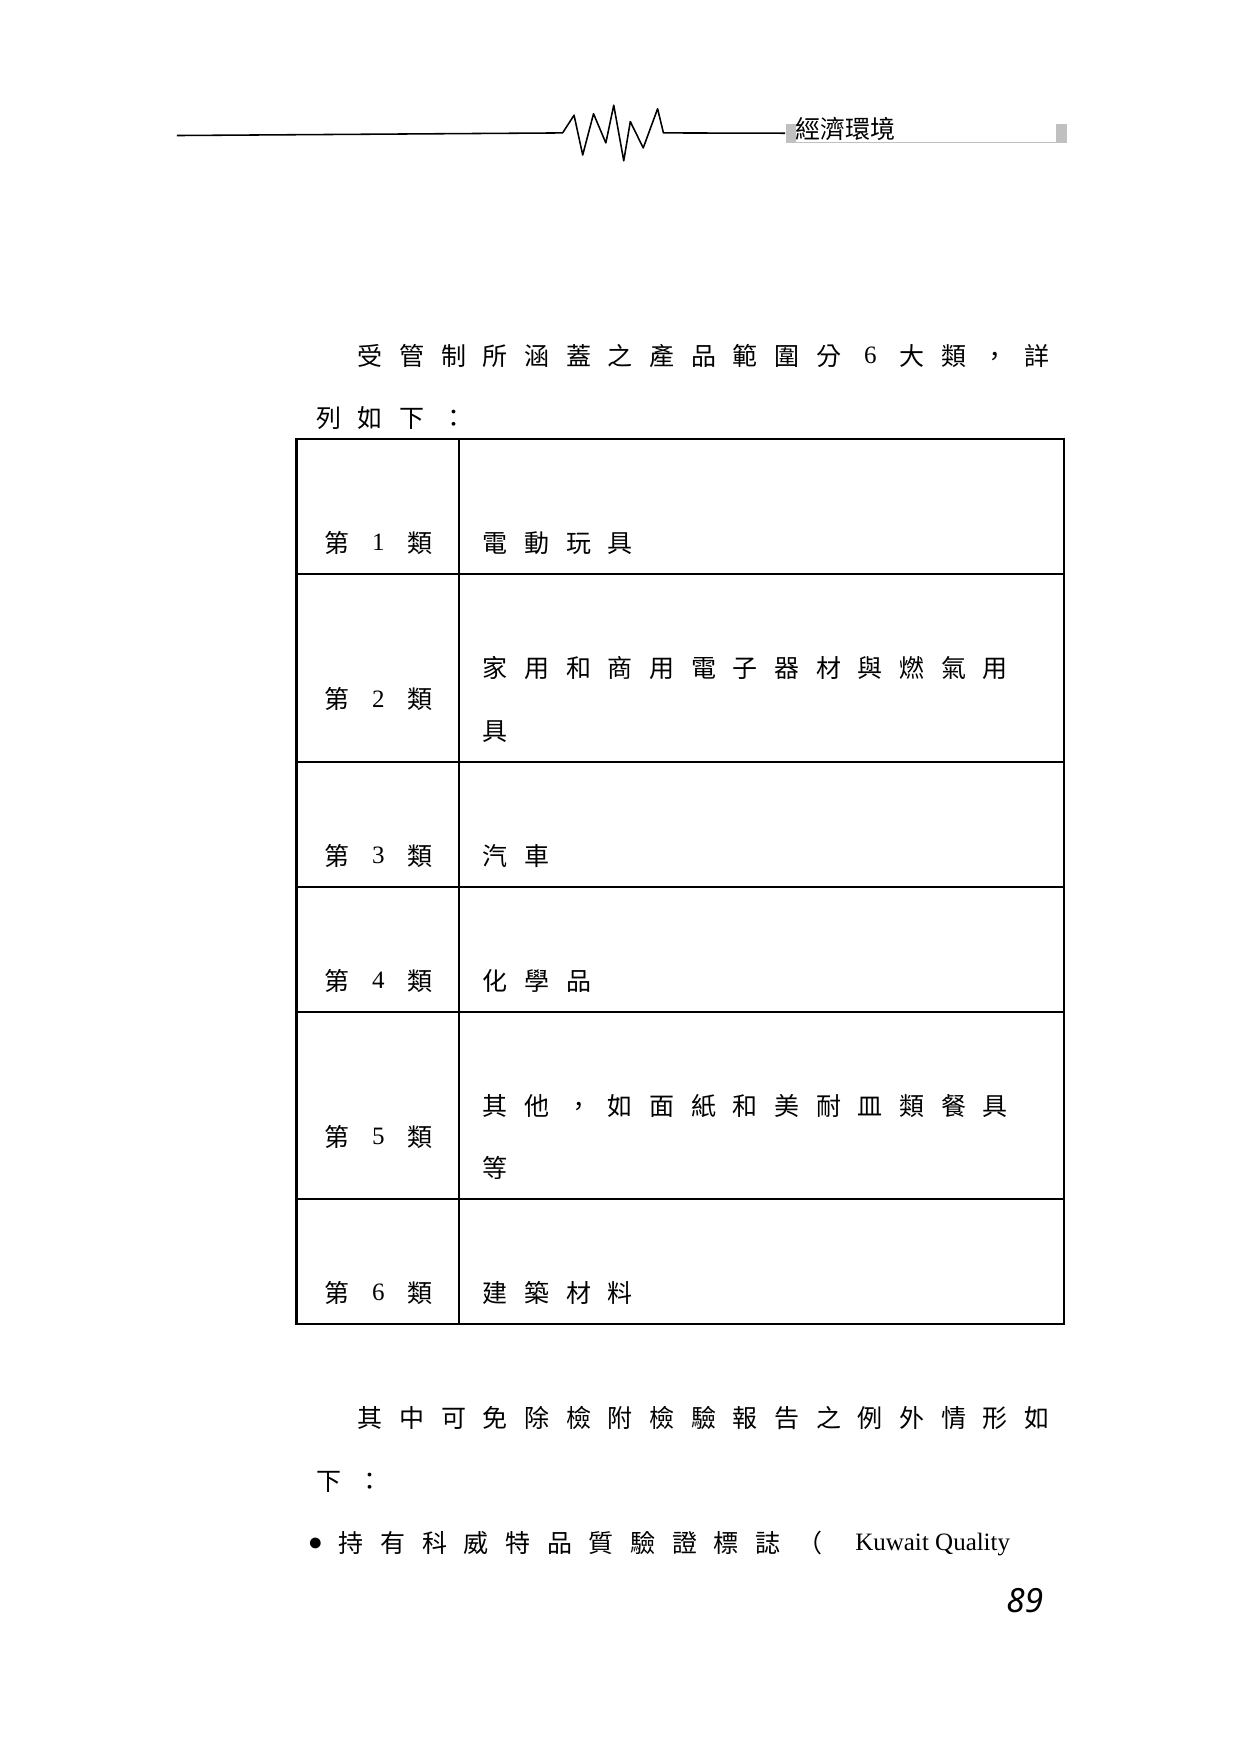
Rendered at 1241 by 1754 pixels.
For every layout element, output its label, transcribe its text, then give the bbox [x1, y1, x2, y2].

table_cell 化學品 [460, 888, 1063, 1011]
table_cell 建築材料 [460, 1200, 1063, 1323]
table_cell 第2類 [298, 575, 458, 761]
table_header 第1類 [298, 440, 458, 573]
table_cell 汽車 [460, 763, 1063, 886]
table_cell 其他，如面紙和美耐皿類餐具等 [460, 1013, 1063, 1198]
table_cell 家用和商用電子器材與燃氣用具 [460, 575, 1063, 761]
text ● 持有科威特品質驗證標誌（Kuwait Quality [281, 1500, 1058, 1563]
table_cell 第5類 [298, 1013, 458, 1198]
table_header 電動玩具 [460, 440, 1063, 573]
table_cell 第3類 [298, 763, 458, 886]
table_cell 第4類 [298, 888, 458, 1011]
table_cell 第6類 [298, 1200, 458, 1323]
text 受管制所涵蓋之產品範圍分6大類，詳列如下： [281, 313, 1058, 438]
text 其中可免除檢附檢驗報告之例外情形如下： [281, 1375, 1058, 1500]
